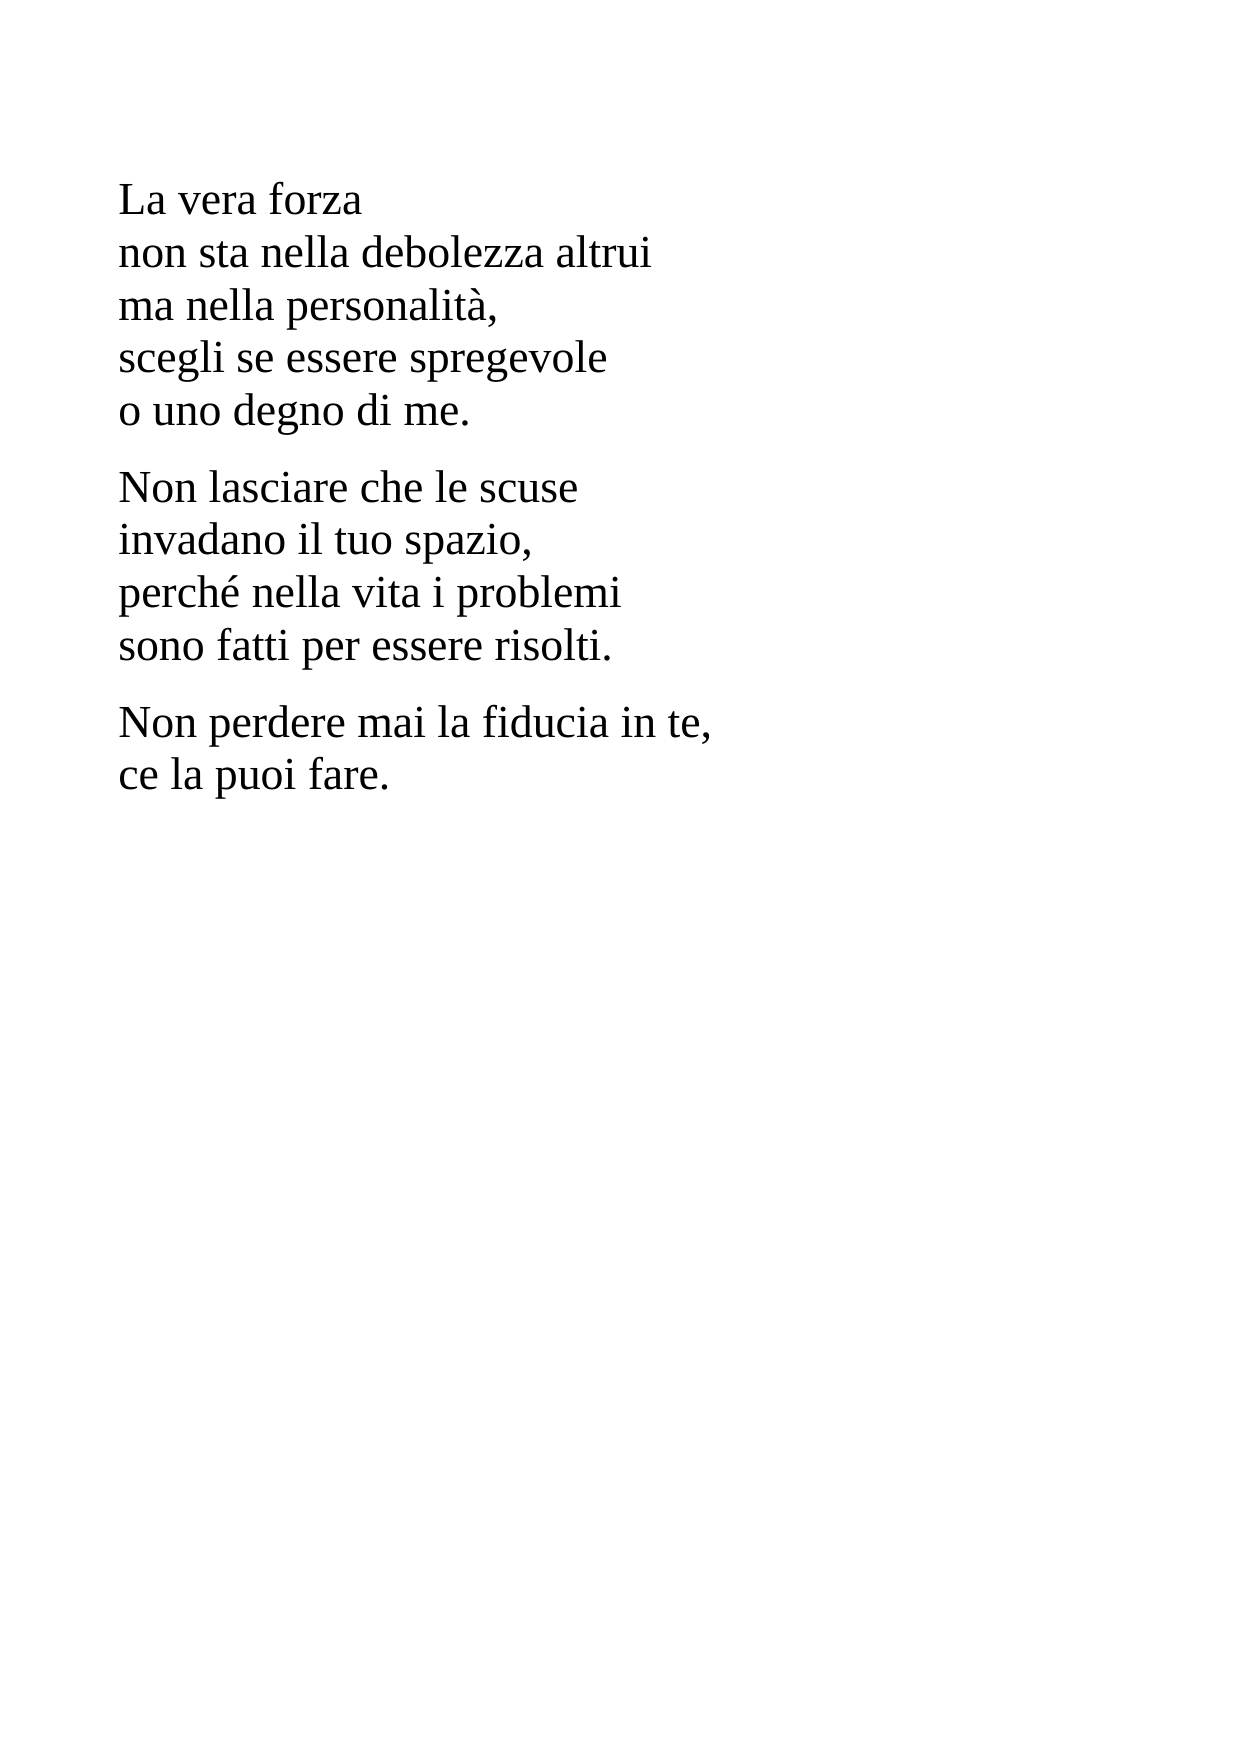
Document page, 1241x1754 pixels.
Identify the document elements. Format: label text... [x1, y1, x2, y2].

text o uno degno di me. [118, 382, 1122, 435]
text scegli se essere spregevole [118, 330, 1122, 382]
text ma nella personalità, [118, 277, 1122, 330]
text Non perdere mai la fiducia in te, [118, 694, 1122, 747]
text ce la puoi fare. [118, 747, 1122, 799]
text invadano il tuo spazio, [118, 512, 1122, 565]
text non sta nella debolezza altrui [118, 224, 1122, 277]
text Non lasciare che le scuse [118, 459, 1122, 512]
text La vera forza [118, 172, 1122, 224]
text sono fatti per essere risolti. [118, 617, 1122, 670]
text perché nella vita i problemi [118, 565, 1122, 617]
